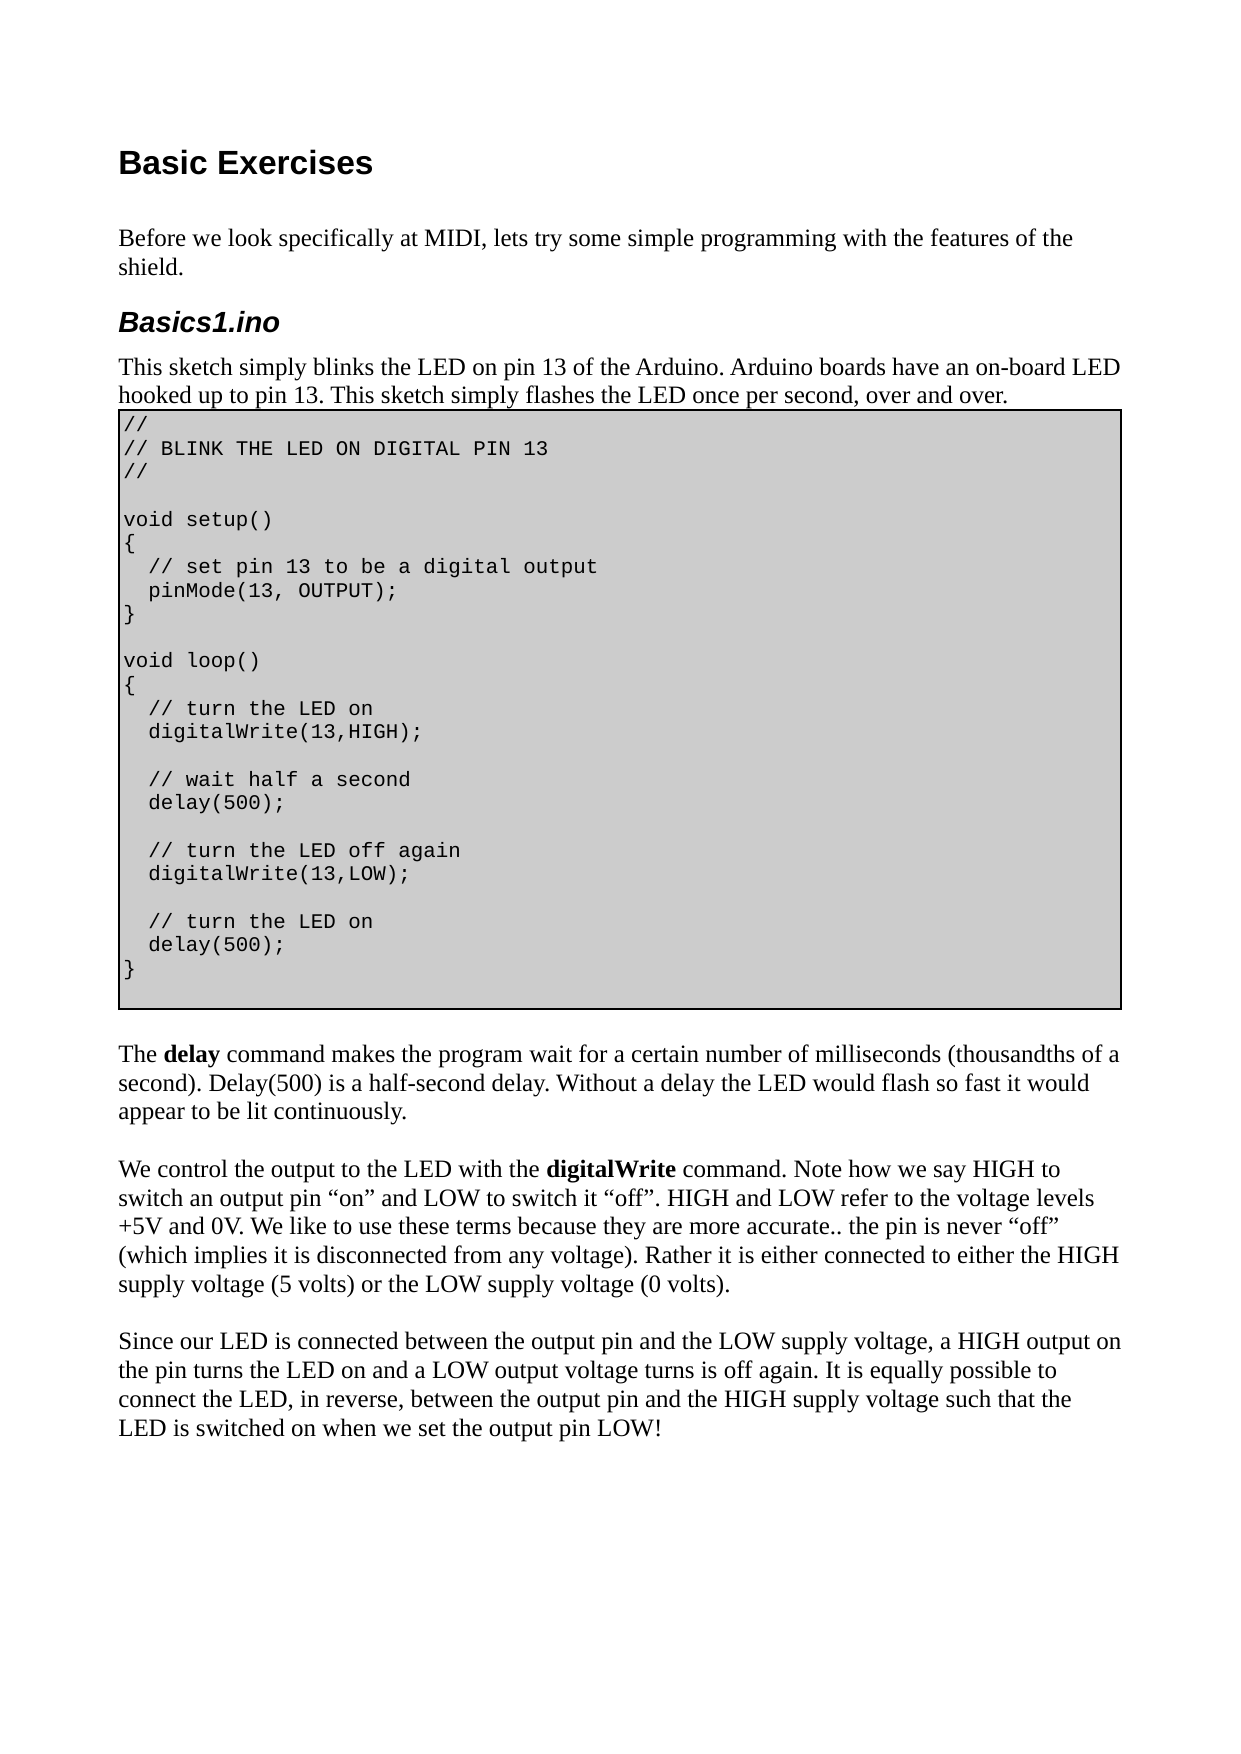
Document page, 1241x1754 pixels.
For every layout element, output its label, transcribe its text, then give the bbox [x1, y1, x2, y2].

text // BLINK THE LED ON DIGITAL PIN 13 [120, 433, 1120, 456]
text // turn the LED on [120, 693, 1120, 716]
text delay(500); [120, 787, 1120, 811]
text // turn the LED on [120, 906, 1120, 929]
text digitalWrite(13,LOW); [120, 858, 1120, 882]
text void loop() [120, 646, 1120, 669]
text { [120, 527, 1120, 551]
text Since our LED is connected between the output pin and the LOW supply voltage, a HIGH output on the pin turns the LED on and a LOW output voltage turns is off again. It is equally possible to connect the LED, in reverse, between the output pin and the HIGH supply voltage such that the LED is switched on when we set the output pin LOW! [118, 1326, 1122, 1441]
text void setup() [120, 504, 1120, 527]
text // set pin 13 to be a digital output [120, 551, 1120, 574]
text We control the output to the LED with the digitalWrite command. Note how we say HIGH to switch an output pin “on” and LOW to switch it “off”. HIGH and LOW refer to the voltage levels +5V and 0V. We like to use these terms because they are more accurate.. the pin is never “off” (which implies it is disconnected from any voltage). Rather it is either connected to either the HIGH supply voltage (5 volts) or the LOW supply voltage (0 volts). [118, 1154, 1122, 1298]
text digitalWrite(13,HIGH); [120, 716, 1120, 740]
text // [120, 456, 1120, 480]
text Before we look specifically at MIDI, lets try some simple programming with the features of the shield. [118, 223, 1122, 281]
subtitle Basic Exercises [118, 143, 1122, 182]
text } [120, 598, 1120, 622]
text This sketch simply blinks the LED on pin 13 of the Arduino. Arduino boards have an on-board LED hooked up to pin 13. This sketch simply flashes the LED once per second, over and over. [118, 352, 1122, 409]
text } [120, 953, 1120, 977]
text // wait half a second [120, 764, 1120, 787]
text // [120, 411, 1120, 433]
text { [120, 669, 1120, 693]
text delay(500); [120, 929, 1120, 953]
text The delay command makes the program wait for a certain number of milliseconds (thousandths of a second). Delay(500) is a half-second delay. Without a delay the LED would flash so fast it would appear to be lit continuously. [118, 1039, 1122, 1125]
text // turn the LED off again [120, 835, 1120, 858]
subtitle Basics1.ino [118, 306, 1122, 339]
text pinMode(13, OUTPUT); [120, 574, 1120, 598]
